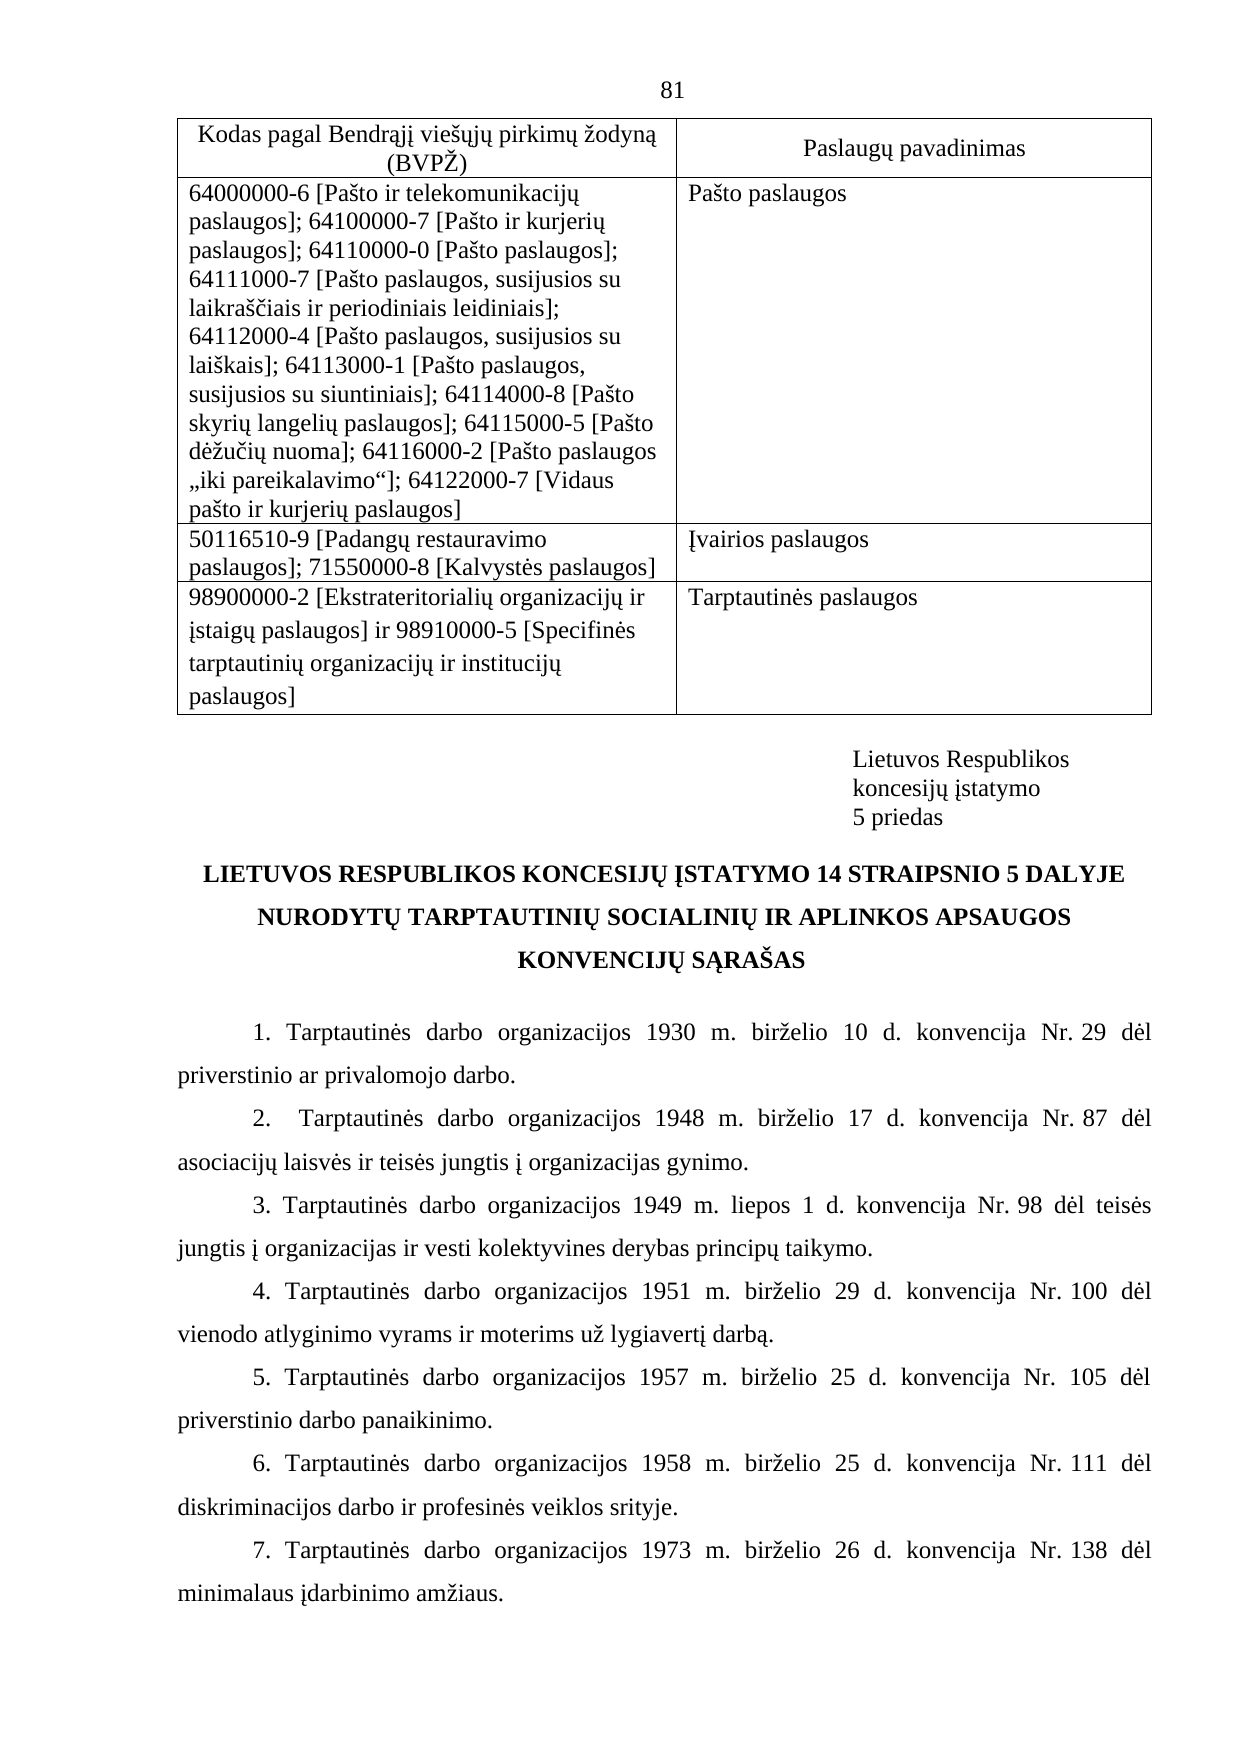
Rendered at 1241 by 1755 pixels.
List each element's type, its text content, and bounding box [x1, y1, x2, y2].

table_cell Pašto paslaugos [677, 178, 1151, 523]
text 6. Tarptautinės darbo organizacijos 1958 m. birželio 25 d. konvencija Nr. 111 dėl diskriminacijos darbo ir profesinės veiklos srityje. [177, 1448, 1152, 1520]
text 5 priedas [717, 802, 1152, 830]
table_cell 64000000-6 [Pašto ir telekomunikacijų paslaugos]; 64100000-7 [Pašto ir kurjerių paslaugos]; 64110000-0 [Pašto paslaugos]; 64111000-7 [Pašto paslaugos, susijusios su laikraščiais ir periodiniais leidiniais]; 64112000-4 [Pašto paslaugos, susijusios su laiškais]; 64113000-1 [Pašto paslaugos, susijusios su siuntiniais]; 64114000-8 [Pašto skyrių langelių paslaugos]; 64115000-5 [Pašto dėžučių nuoma]; 64116000-2 [Pašto paslaugos „iki pareikalavimo“]; 64122000-7 [Vidaus pašto ir kurjerių paslaugos] [178, 178, 676, 523]
table_header Kodas pagal Bendrąjį viešųjų pirkimų žodyną (BVPŽ) [178, 119, 676, 177]
text 7. Tarptautinės darbo organizacijos 1973 m. birželio 26 d. konvencija Nr. 138 dėl minimalaus įdarbinimo amžiaus. [177, 1535, 1152, 1607]
table_cell Tarptautinės paslaugos [677, 582, 1151, 714]
table_cell 50116510-9 [Padangų restauravimo paslaugos]; 71550000-8 [Kalvystės paslaugos] [178, 524, 676, 581]
text 3. Tarptautinės darbo organizacijos 1949 m. liepos 1 d. konvencija Nr. 98 dėl teisės jungtis į organizacijas ir vesti kolektyvines derybas principų taikymo. [177, 1190, 1152, 1262]
table_header Paslaugų pavadinimas [677, 119, 1151, 177]
text 5. Tarptautinės darbo organizacijos 1957 m. birželio 25 d. konvencija Nr. 105 dėl priverstinio darbo panaikinimo. [177, 1362, 1152, 1434]
table_cell 98900000-2 [Ekstrateritorialių organizacijų ir įstaigų paslaugos] ir 98910000-5 [Specifinės tarptautinių organizacijų ir institucijų paslaugos] [178, 582, 676, 714]
text LIETUVOS RESPUBLIKOS KONCESIJŲ ĮSTATYMO 14 STRAIPSNIO 5 DALYJE NURODYTŲ TARPTAUTINIŲ SOCIALINIŲ IR APLINKOS APSAUGOS KONVENCIJŲ SĄRAŠAS [177, 859, 1152, 974]
text 1. Tarptautinės darbo organizacijos 1930 m. birželio 10 d. konvencija Nr. 29 dėl priverstinio ar privalomojo darbo. [177, 1017, 1152, 1089]
text koncesijų įstatymo [717, 773, 1152, 802]
table_cell Įvairios paslaugos [677, 524, 1151, 581]
text 4. Tarptautinės darbo organizacijos 1951 m. birželio 29 d. konvencija Nr. 100 dėl vienodo atlyginimo vyrams ir moterims už lygiavertį darbą. [177, 1276, 1152, 1348]
text Lietuvos Respublikos [852, 744, 1152, 773]
text 2. Tarptautinės darbo organizacijos 1948 m. birželio 17 d. konvencija Nr. 87 dėl asociacijų laisvės ir teisės jungtis į organizacijas gynimo. [177, 1103, 1152, 1175]
